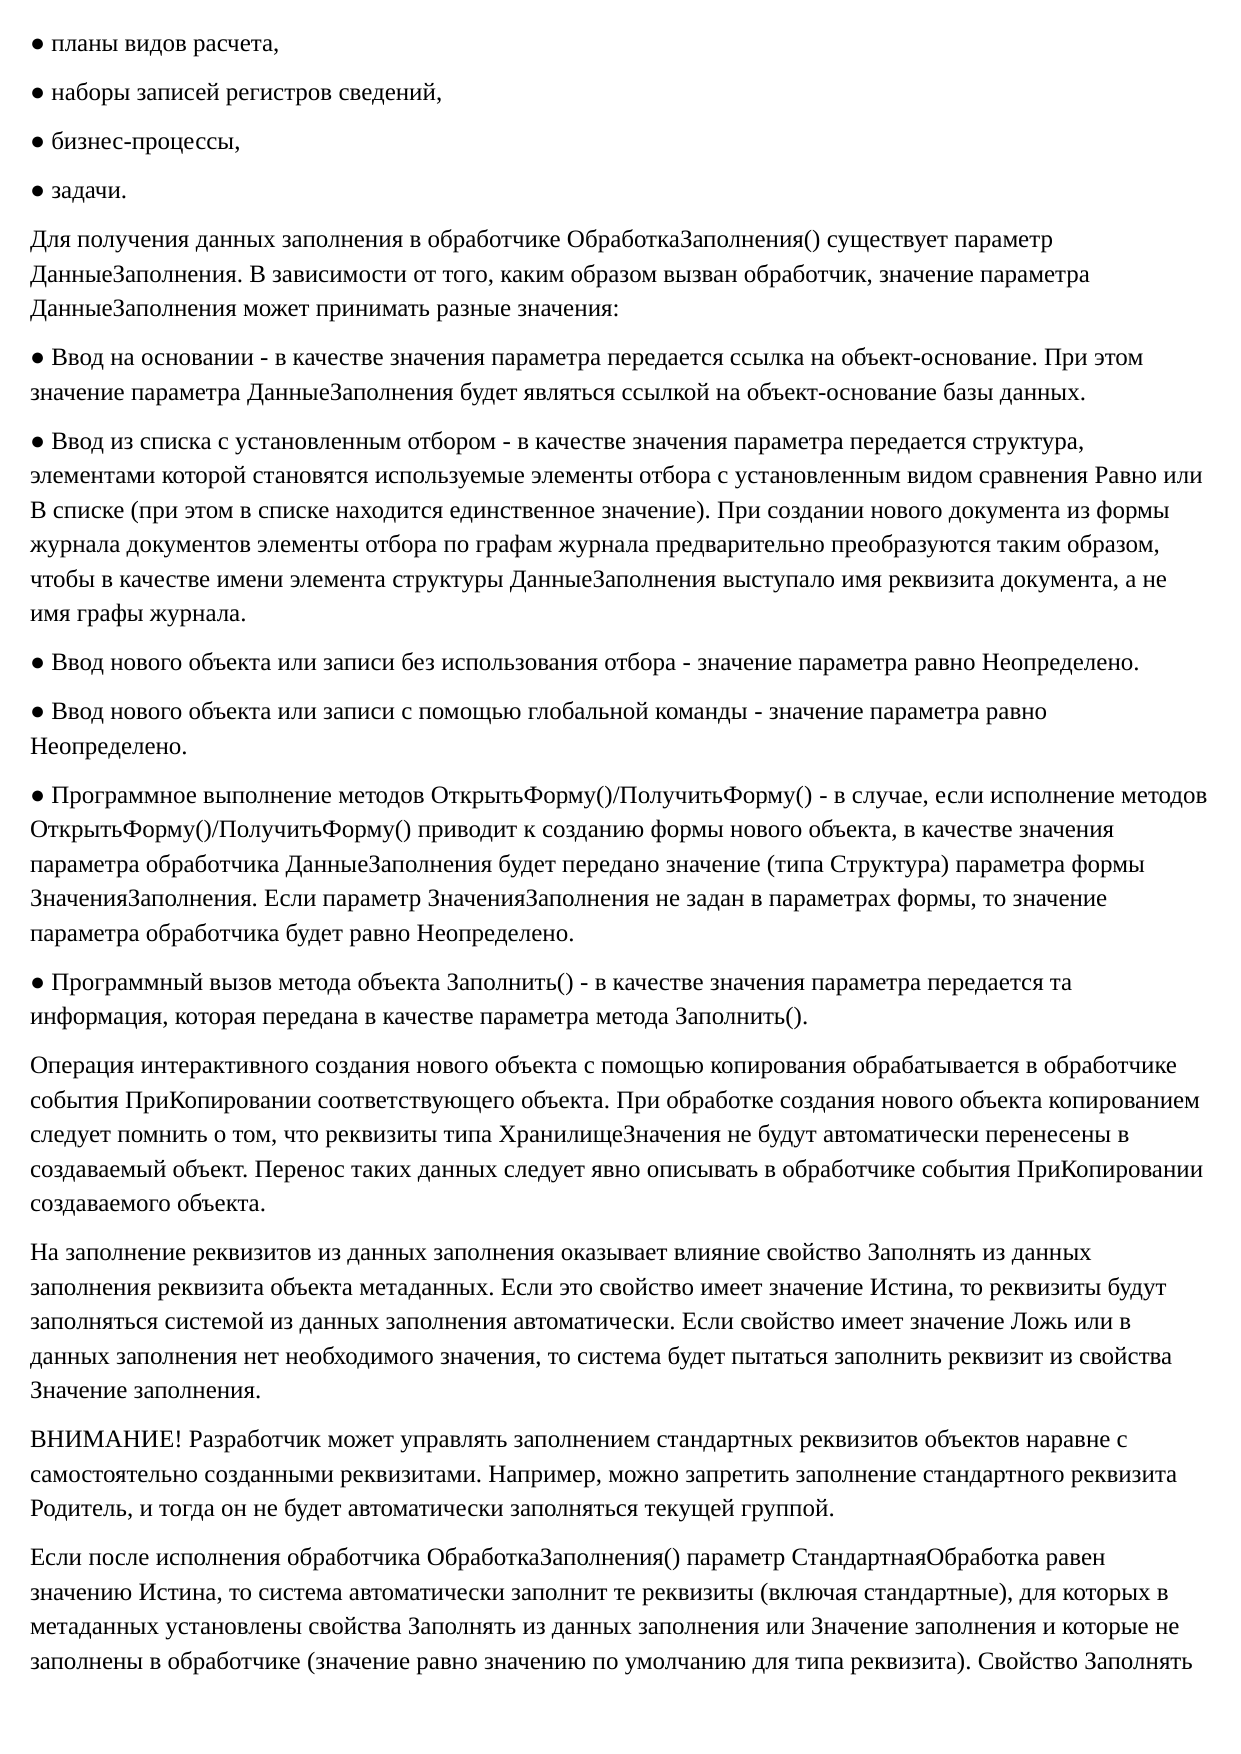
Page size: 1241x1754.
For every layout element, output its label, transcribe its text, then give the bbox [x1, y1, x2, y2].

text ● задачи. [30, 175, 1211, 204]
text На заполнение реквизитов из данных заполнения оказывает влияние свойство Заполнять из данных заполнения реквизита объекта метаданных. Если это свойство имеет значение Истина, то реквизиты будут заполняться системой из данных заполнения автоматически. Если свойство имеет значение Ложь или в данных заполнения нет необходимого значения, то система будет пытаться заполнить реквизит из свойства Значение заполнения. [30, 1237, 1211, 1404]
text ● планы видов расчета, [30, 28, 1211, 57]
text ВНИМАНИЕ! Разработчик может управлять заполнением стандартных реквизитов объектов наравне с самостоятельно созданными реквизитами. Например, можно запретить заполнение стандартного реквизита Родитель, и тогда он не будет автоматически заполняться текущей группой. [30, 1424, 1211, 1522]
text ● Программное выполнение методов ОткрытьФорму()/ПолучитьФорму() ‑ в случае, если исполнение методов ОткрытьФорму()/ПолучитьФорму() приводит к созданию формы нового объекта, в качестве значения параметра обработчика ДанныеЗаполнения будет передано значение (типа Структура) параметра формы ЗначенияЗаполнения. Если параметр ЗначенияЗаполнения не задан в параметрах формы, то значение параметра обработчика будет равно Неопределено. [30, 780, 1211, 947]
text Если после исполнения обработчика ОбработкаЗаполнения() параметр СтандартнаяОбработка равен значению Истина, то система автоматически заполнит те реквизиты (включая стандартные), для которых в метаданных установлены свойства Заполнять из данных заполнения или Значение заполнения и которые не заполнены в обработчике (значение равно значению по умолчанию для типа реквизита). Свойство Заполнять [30, 1542, 1211, 1675]
text ● Ввод нового объекта или записи с помощью глобальной команды ‑ значение параметра равно Неопределено. [30, 696, 1211, 760]
text ● Ввод из списка с установленным отбором ‑ в качестве значения параметра передается структура, элементами которой становятся используемые элементы отбора с установленным видом сравнения Равно или В списке (при этом в списке находится единственное значение). При создании нового документа из формы журнала документов элементы отбора по графам журнала предварительно преобразуются таким образом, чтобы в качестве имени элемента структуры ДанныеЗаполнения выступало имя реквизита документа, а не имя графы журнала. [30, 426, 1211, 627]
text ● Программный вызов метода объекта Заполнить() ‑ в качестве значения параметра передается та информация, которая передана в качестве параметра метода Заполнить(). [30, 967, 1211, 1030]
text ● бизнес-процессы, [30, 126, 1211, 155]
text Операция интерактивного создания нового объекта с помощью копирования обрабатывается в обработчике события ПриКопировании соответствующего объекта. При обработке создания нового объекта копированием следует помнить о том, что реквизиты типа ХранилищеЗначения не будут автоматически перенесены в создаваемый объект. Перенос таких данных следует явно описывать в обработчике события ПриКопировании создаваемого объекта. [30, 1051, 1211, 1217]
text ● наборы записей регистров сведений, [30, 77, 1211, 106]
text ● Ввод на основании ‑ в качестве значения параметра передается ссылка на объект-основание. При этом значение параметра ДанныеЗаполнения будет являться ссылкой на объект-основание базы данных. [30, 342, 1211, 406]
text ● Ввод нового объекта или записи без использования отбора ‑ значение параметра равно Неопределено. [30, 647, 1211, 676]
text Для получения данных заполнения в обработчике ОбработкаЗаполнения() существует параметр ДанныеЗаполнения. В зависимости от того, каким образом вызван обработчик, значение параметра ДанныеЗаполнения может принимать разные значения: [30, 224, 1211, 322]
